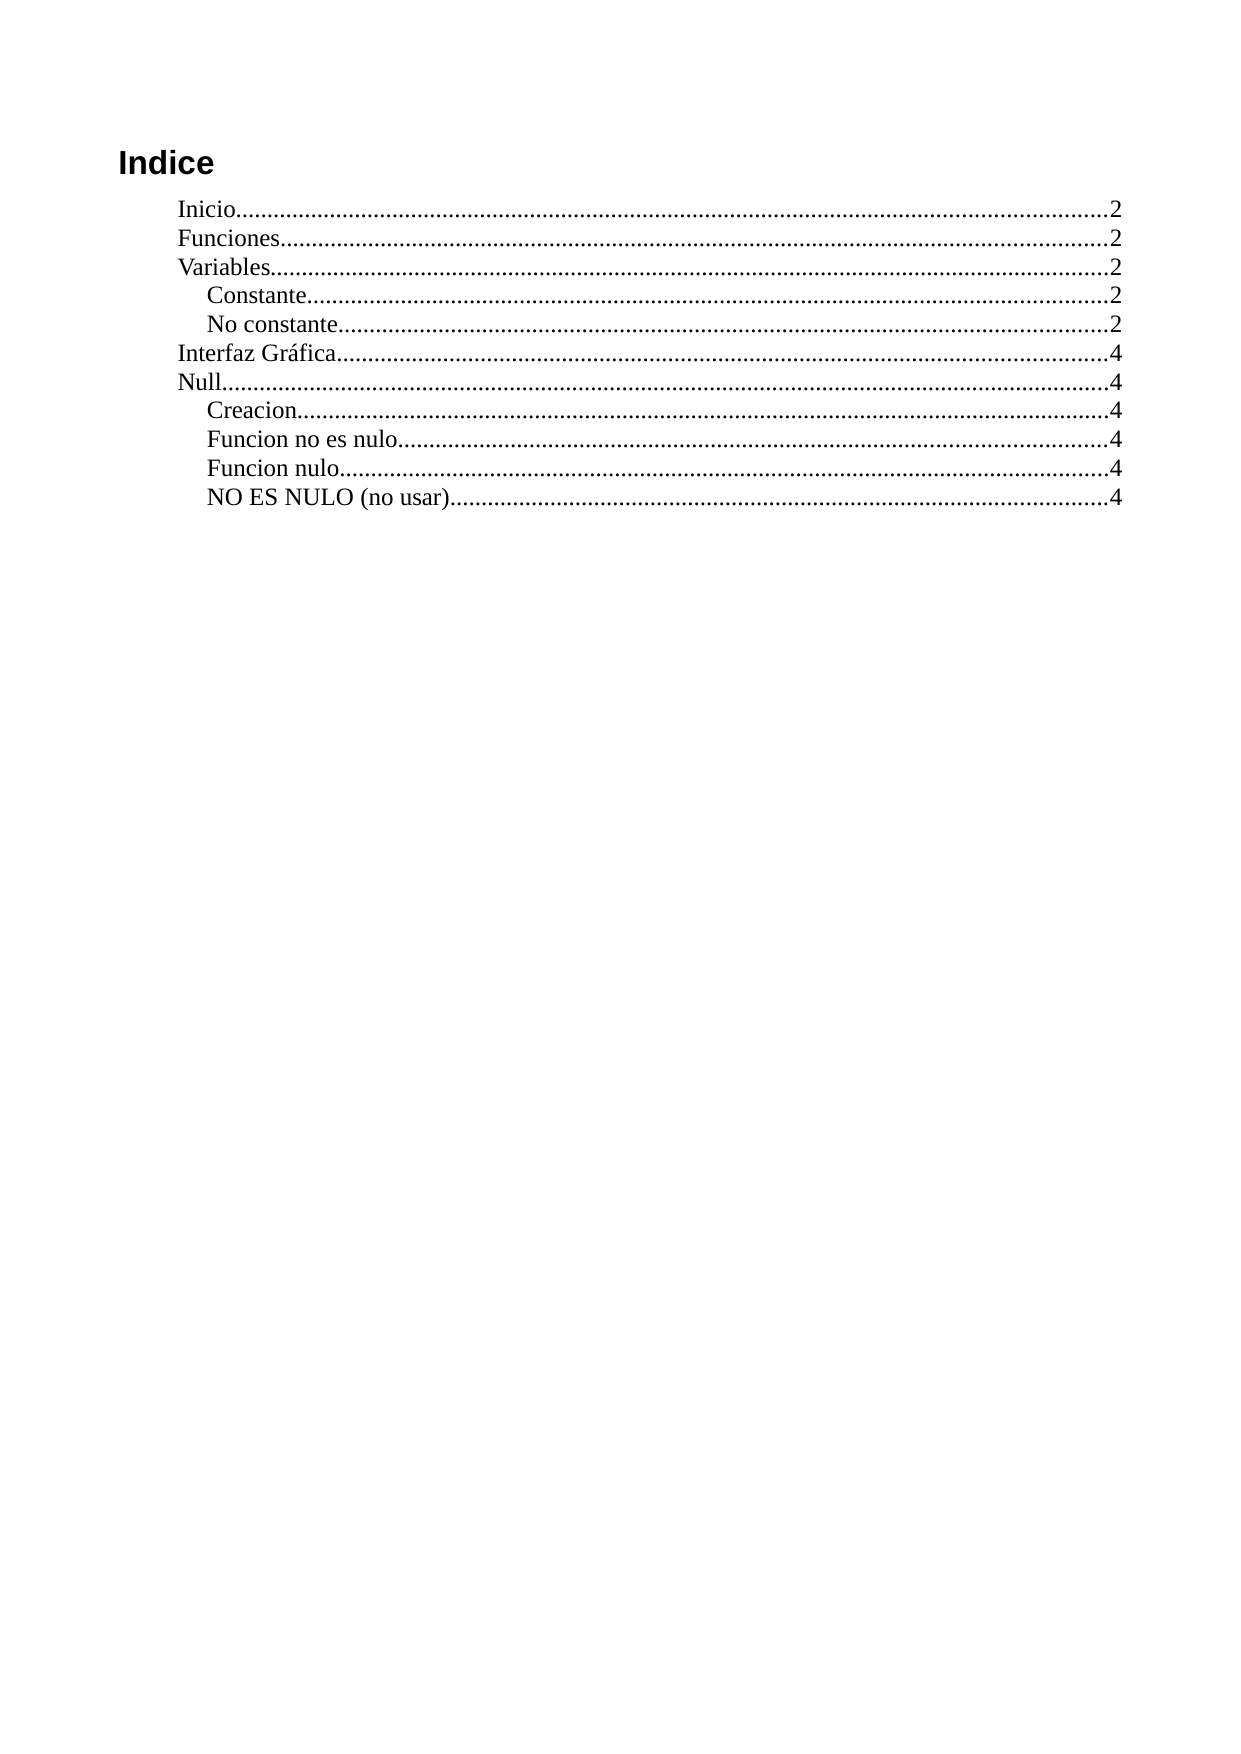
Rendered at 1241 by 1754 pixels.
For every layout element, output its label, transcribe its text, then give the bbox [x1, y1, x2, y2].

text Null 4 [177, 367, 1122, 395]
text Funcion no es nulo 4 [207, 424, 1122, 453]
text NO ES NULO (no usar) 4 [207, 482, 1122, 510]
text Creacion 4 [207, 395, 1122, 424]
text Funciones 2 [177, 223, 1122, 252]
text Inicio 2 [177, 194, 1122, 223]
text Variables 2 [177, 252, 1122, 280]
subtitle Indice [118, 143, 1122, 182]
text Constante 2 [207, 280, 1122, 309]
text Funcion nulo 4 [207, 453, 1122, 482]
text No constante 2 [207, 309, 1122, 338]
text Interfaz Gráfica 4 [177, 338, 1122, 367]
